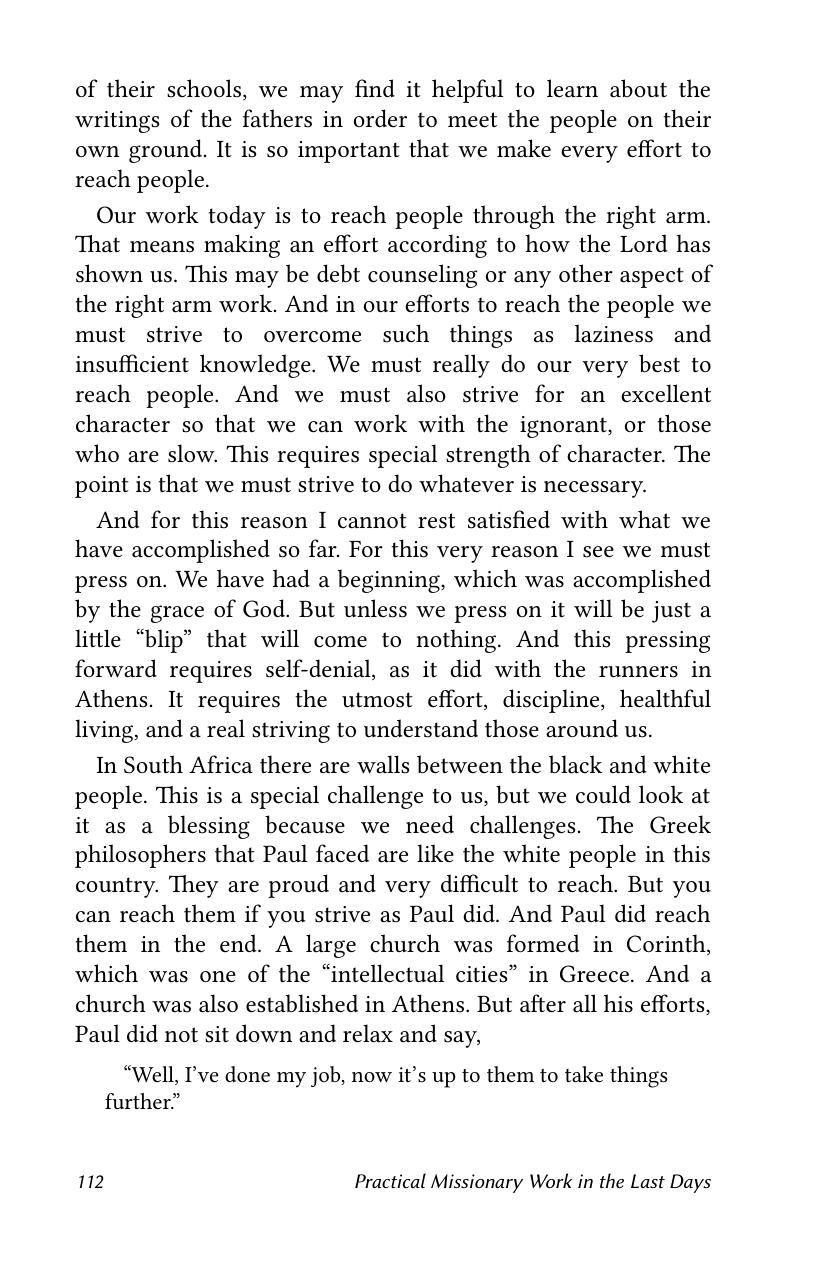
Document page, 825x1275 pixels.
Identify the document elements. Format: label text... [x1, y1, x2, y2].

text “Well, I’ve done my job, now it’s up to them to take things further.” [105, 1062, 682, 1115]
text of their schools, we may find it helpful to learn about the writings of the fathers in order to meet the people on their own ground. It is so important that we make every effort to reach people. [75, 75, 712, 193]
text Our work today is to reach people through the right arm. That means making an effort according to how the Lord has shown us. This may be debt counseling or any other aspect of the right arm work. And in our efforts to reach the people we must strive to overcome such things as laziness and insufficient knowledge. We must really do our very best to reach people. And we must also strive for an excellent character so that we can work with the ignorant, or those who are slow. This requires special strength of character. The point is that we must strive to do whatever is necessary. [75, 201, 712, 498]
text In South Africa there are walls between the black and white people. This is a special challenge to us, but we could look at it as a blessing because we need challenges. The Greek philosophers that Paul faced are like the white people in this country. They are proud and very difficult to reach. But you can reach them if you strive as Paul did. And Paul did reach them in the end. A large church was formed in Corinth, which was one of the “intellectual cities” in Greece. And a church was also established in Athens. But after all his efforts, Paul did not sit down and relax and say, [75, 751, 712, 1048]
text And for this reason I cannot rest satisfied with what we have accomplished so far. For this very reason I see we must press on. We have had a beginning, which was accomplished by the grace of God. But unless we press on it will be just a little “blip” that will come to nothing. And this pressing forward requires self-denial, as it did with the runners in Athens. It requires the utmost effort, discipline, healthful living, and a real striving to understand those around us. [75, 506, 712, 743]
